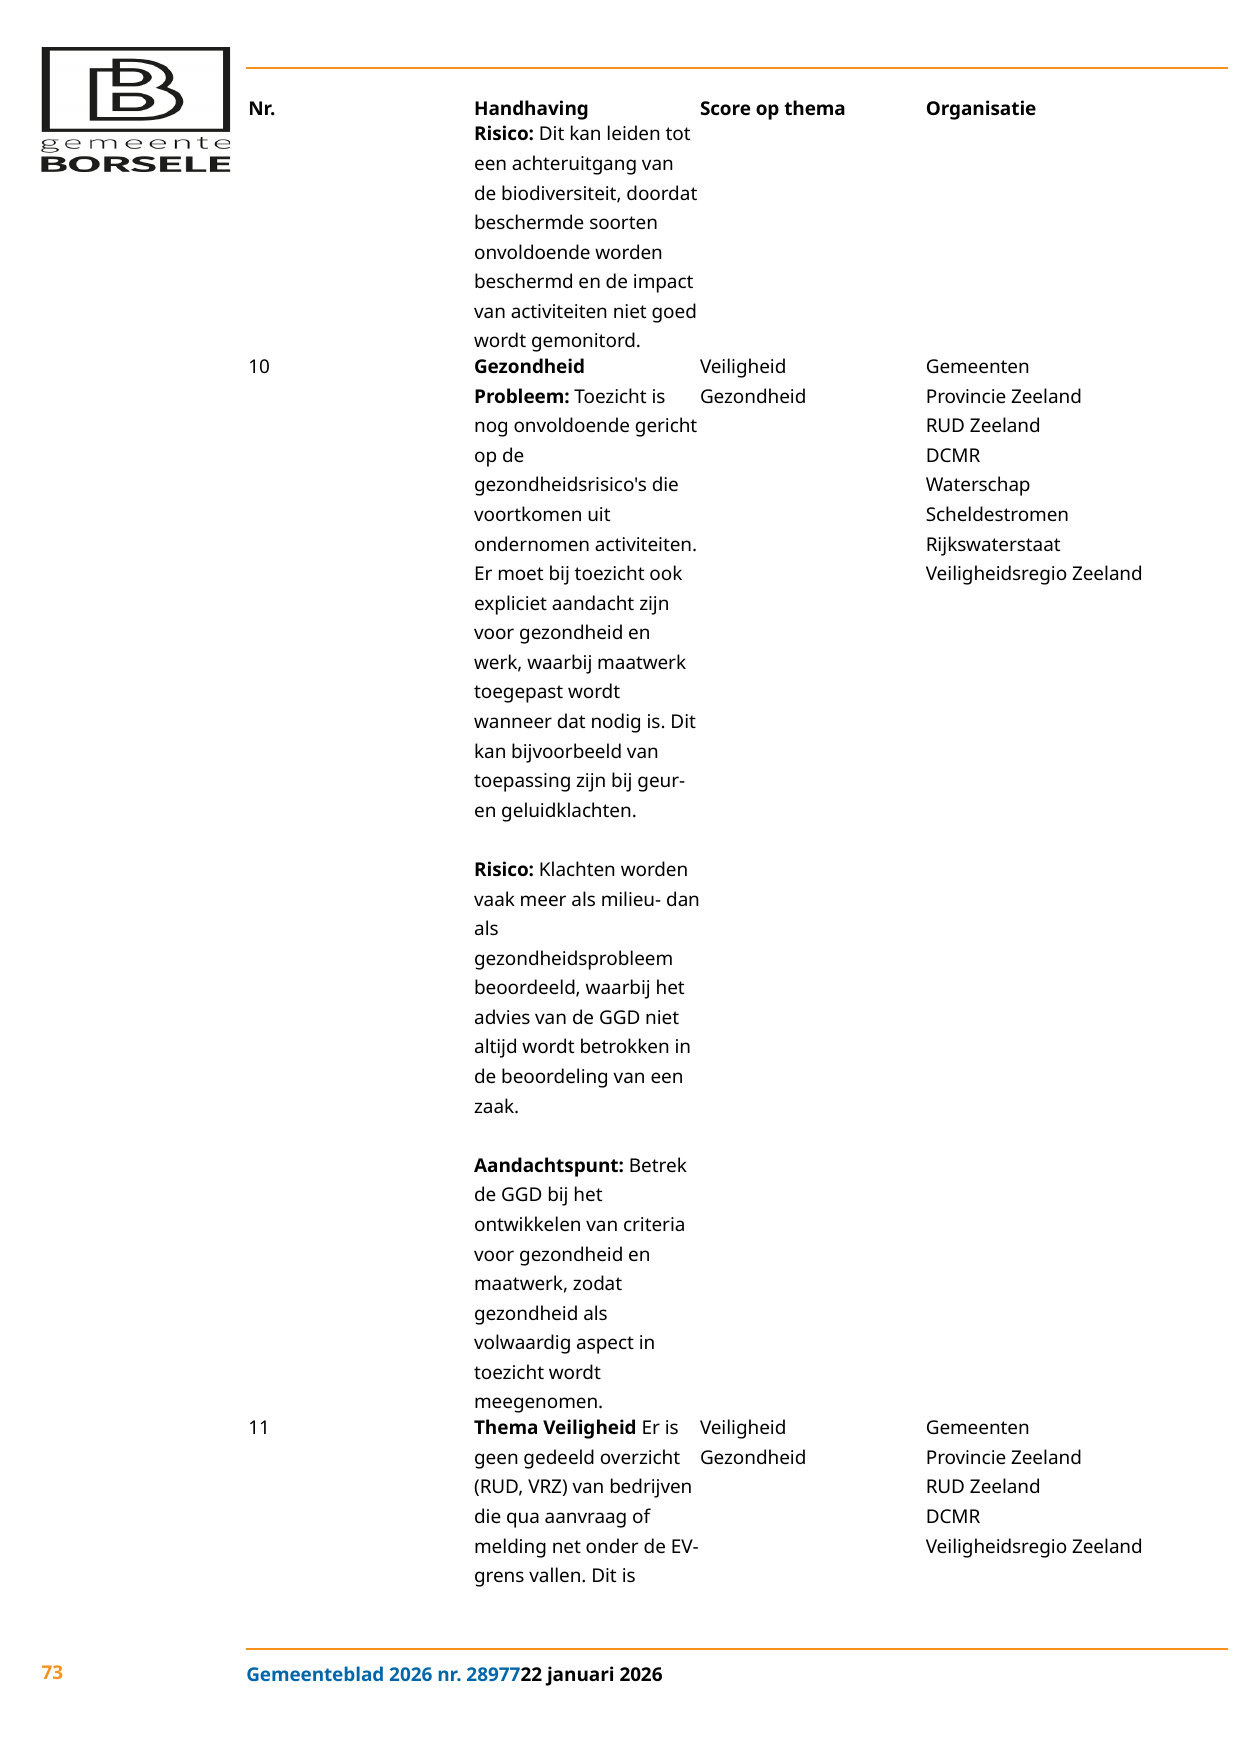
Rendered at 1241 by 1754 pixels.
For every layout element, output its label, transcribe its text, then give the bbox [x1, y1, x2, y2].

picture [41, 47, 231, 172]
table_header Organisatie [926, 95, 1152, 121]
table_cell Gezondheid Probleem: Toezicht is nog onvoldoende gericht op de gezondheidsrisico's die voortkomen uit ondernomen activiteiten. Er moet bij toezicht ook expliciet aandacht zijn voor gezondheid en werk, waarbij maatwerk toegepast wordt wanneer dat nodig is. Dit kan bijvoorbeeld van toepassing zijn bij geur- en geluidklachten. Risico: Klachten worden vaak meer als milieu- dan als gezondheidsprobleem beoordeeld, waarbij het advies van de GGD niet altijd wordt betrokken in de beoordeling van een zaak. Aandachtspunt: Betrek de GGD bij het ontwikkelen van criteria voor gezondheid en maatwerk, zodat gezondheid als volwaardig aspect in toezicht wordt meegenomen. [474, 353, 700, 1414]
table_cell [700, 121, 926, 353]
table_cell Gemeenten Provincie Zeeland RUD Zeeland DCMR Veiligheidsregio Zeeland [926, 1415, 1152, 1588]
table_header Nr. [248, 95, 474, 121]
table_cell Veiligheid Gezondheid [700, 353, 926, 1414]
table_header Handhaving [474, 95, 700, 121]
table_header Score op thema [700, 95, 926, 121]
table_cell Gemeenten Provincie Zeeland RUD Zeeland DCMR Waterschap Scheldestromen Rijkswaterstaat Veiligheidsregio Zeeland [926, 353, 1152, 1414]
table_cell Risico: Dit kan leiden tot een achteruitgang van de biodiversiteit, doordat beschermde soorten onvoldoende worden beschermd en de impact van activiteiten niet goed wordt gemonitord. [474, 121, 700, 353]
table_cell [926, 121, 1152, 353]
table_cell Veiligheid Gezondheid [700, 1415, 926, 1588]
table_cell [248, 121, 474, 353]
table_cell 10 [248, 353, 474, 1414]
table_cell Thema Veiligheid Er is geen gedeeld overzicht (RUD, VRZ) van bedrijven die qua aanvraag of melding net onder de EV-grens vallen. Dit is [474, 1415, 700, 1588]
table_cell 11 [248, 1415, 474, 1588]
